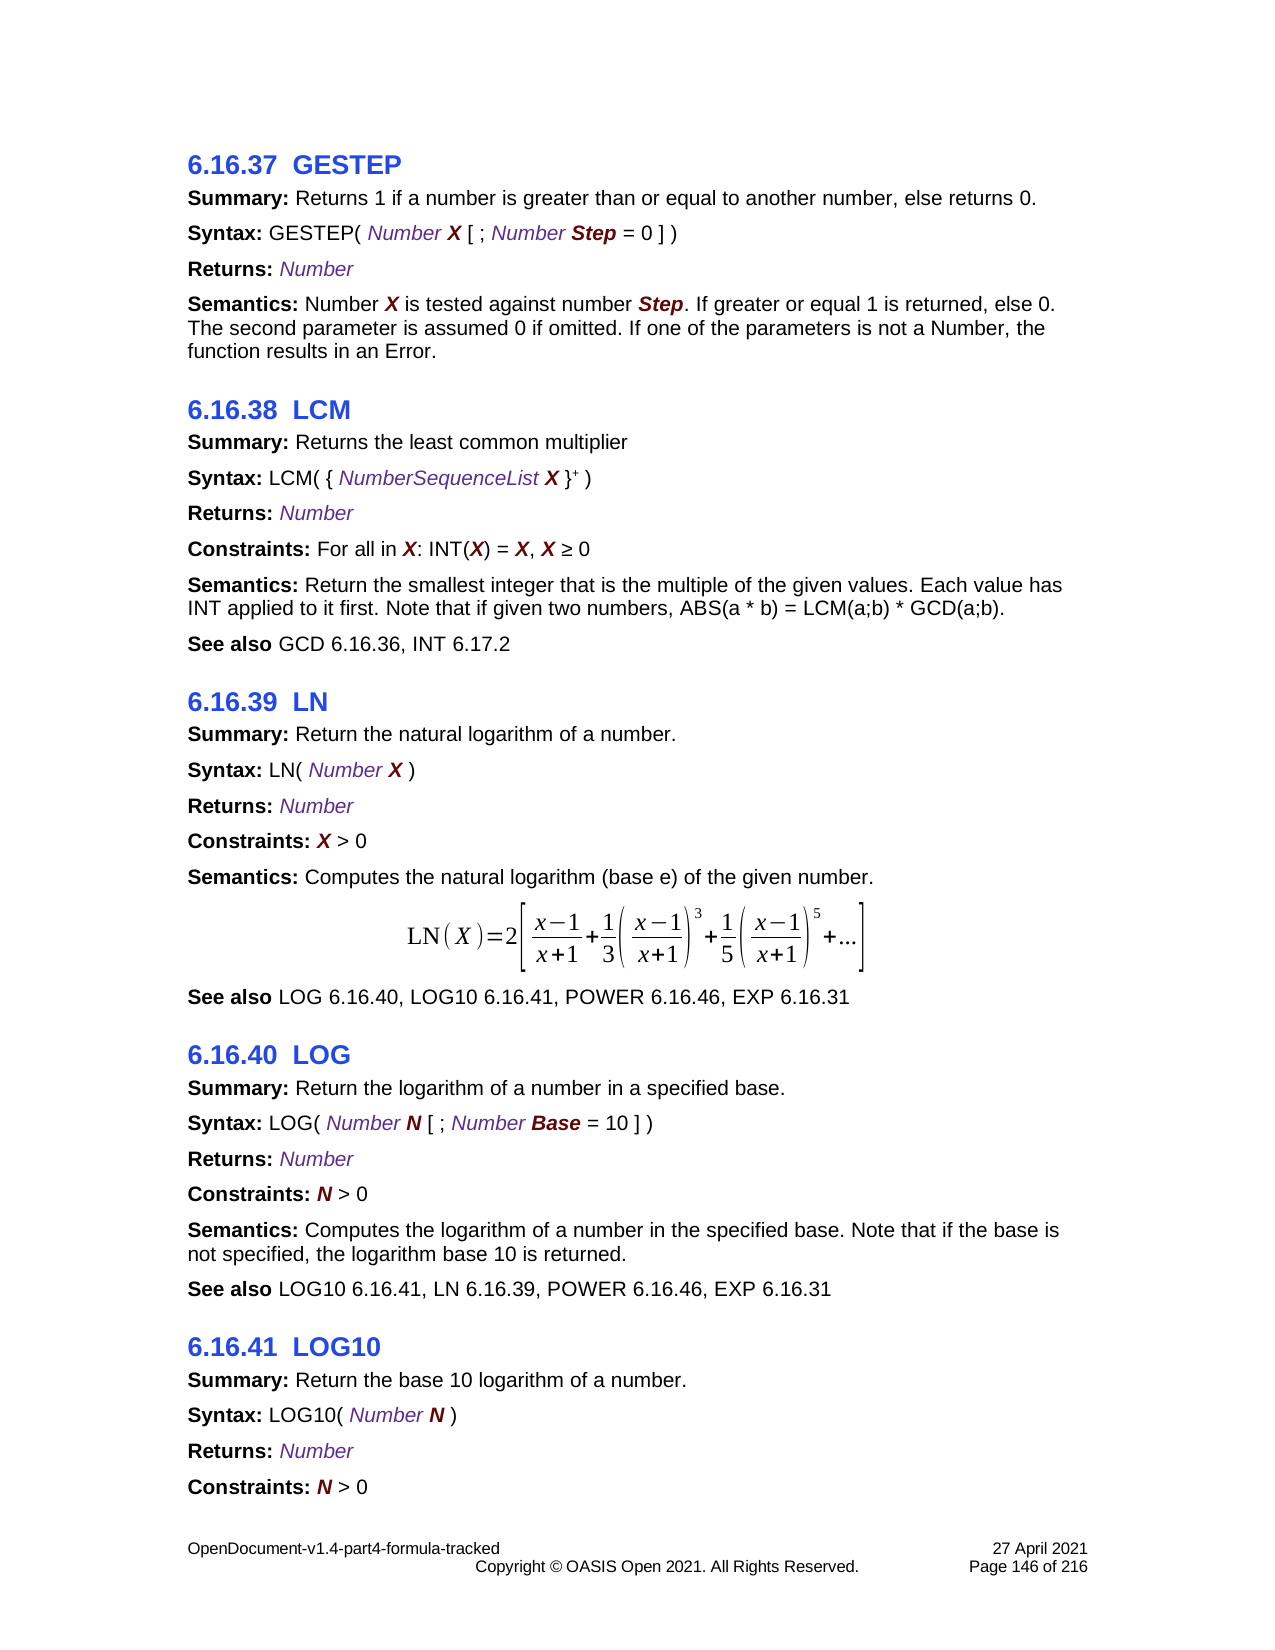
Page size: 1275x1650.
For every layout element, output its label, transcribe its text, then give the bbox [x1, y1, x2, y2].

text Semantics: Computes the logarithm of a number in the specified base. Note that if the base is not specified, the logarithm base 10 is returned. [187, 1218, 1088, 1266]
subtitle LCM [187, 394, 1088, 424]
text Returns: Number [187, 794, 1088, 818]
text Constraints: N > 0 [187, 1475, 1088, 1499]
text Syntax: LOG10( Number N ) [187, 1404, 1088, 1427]
subtitle GESTEP [187, 150, 1088, 180]
text See also GCD 6.16.36, INT 6.17.2 [187, 632, 1088, 656]
text See also LOG10 6.16.41, LN 6.16.39, POWER 6.16.46, EXP 6.16.31 [187, 1278, 1088, 1301]
text Semantics: Number X is tested against number Step. If greater or equal 1 is returned, else 0. The second parameter is assumed 0 if omitted. If one of the parameters is not a Number, the function results in an Error. [187, 293, 1088, 363]
text Returns: Number [187, 257, 1088, 281]
text Summary: Return the logarithm of a number in a specified base. [187, 1076, 1088, 1099]
text Semantics: Return the smallest integer that is the multiple of the given values. Each value has INT applied to it first. Note that if given two numbers, ABS(a * b) = LCM(a;b) * GCD(a;b). [187, 573, 1088, 620]
text Summary: Returns the least common multiplier [187, 431, 1088, 454]
text Syntax: LOG( Number N [ ; Number Base = 10 ] ) [187, 1112, 1088, 1135]
text Constraints: X > 0 [187, 830, 1088, 853]
subtitle LN [187, 687, 1088, 717]
text Constraints: N > 0 [187, 1183, 1088, 1206]
text Summary: Returns 1 if a number is greater than or equal to another number, else returns 0. [187, 186, 1088, 209]
text Constraints: For all in X: INT(X) = X, X ≥ 0 [187, 537, 1088, 561]
text Returns: Number [187, 1439, 1088, 1463]
subtitle LOG [187, 1040, 1088, 1070]
subtitle LOG10 [187, 1332, 1088, 1362]
text See also LOG 6.16.40, LOG10 6.16.41, POWER 6.16.46, EXP 6.16.31 [187, 985, 1088, 1009]
text Syntax: LCM( { NumberSequenceList X }+ ) [187, 466, 1088, 490]
text Returns: Number [187, 1147, 1088, 1171]
text Returns: Number [187, 502, 1088, 525]
text Syntax: GESTEP( Number X [ ; Number Step = 0 ] ) [187, 222, 1088, 245]
text Summary: Return the base 10 logarithm of a number. [187, 1368, 1088, 1392]
text Syntax: LN( Number X ) [187, 758, 1088, 782]
text Summary: Return the natural logarithm of a number. [187, 723, 1088, 746]
text Semantics: Computes the natural logarithm (base e) of the given number. [187, 865, 1088, 889]
